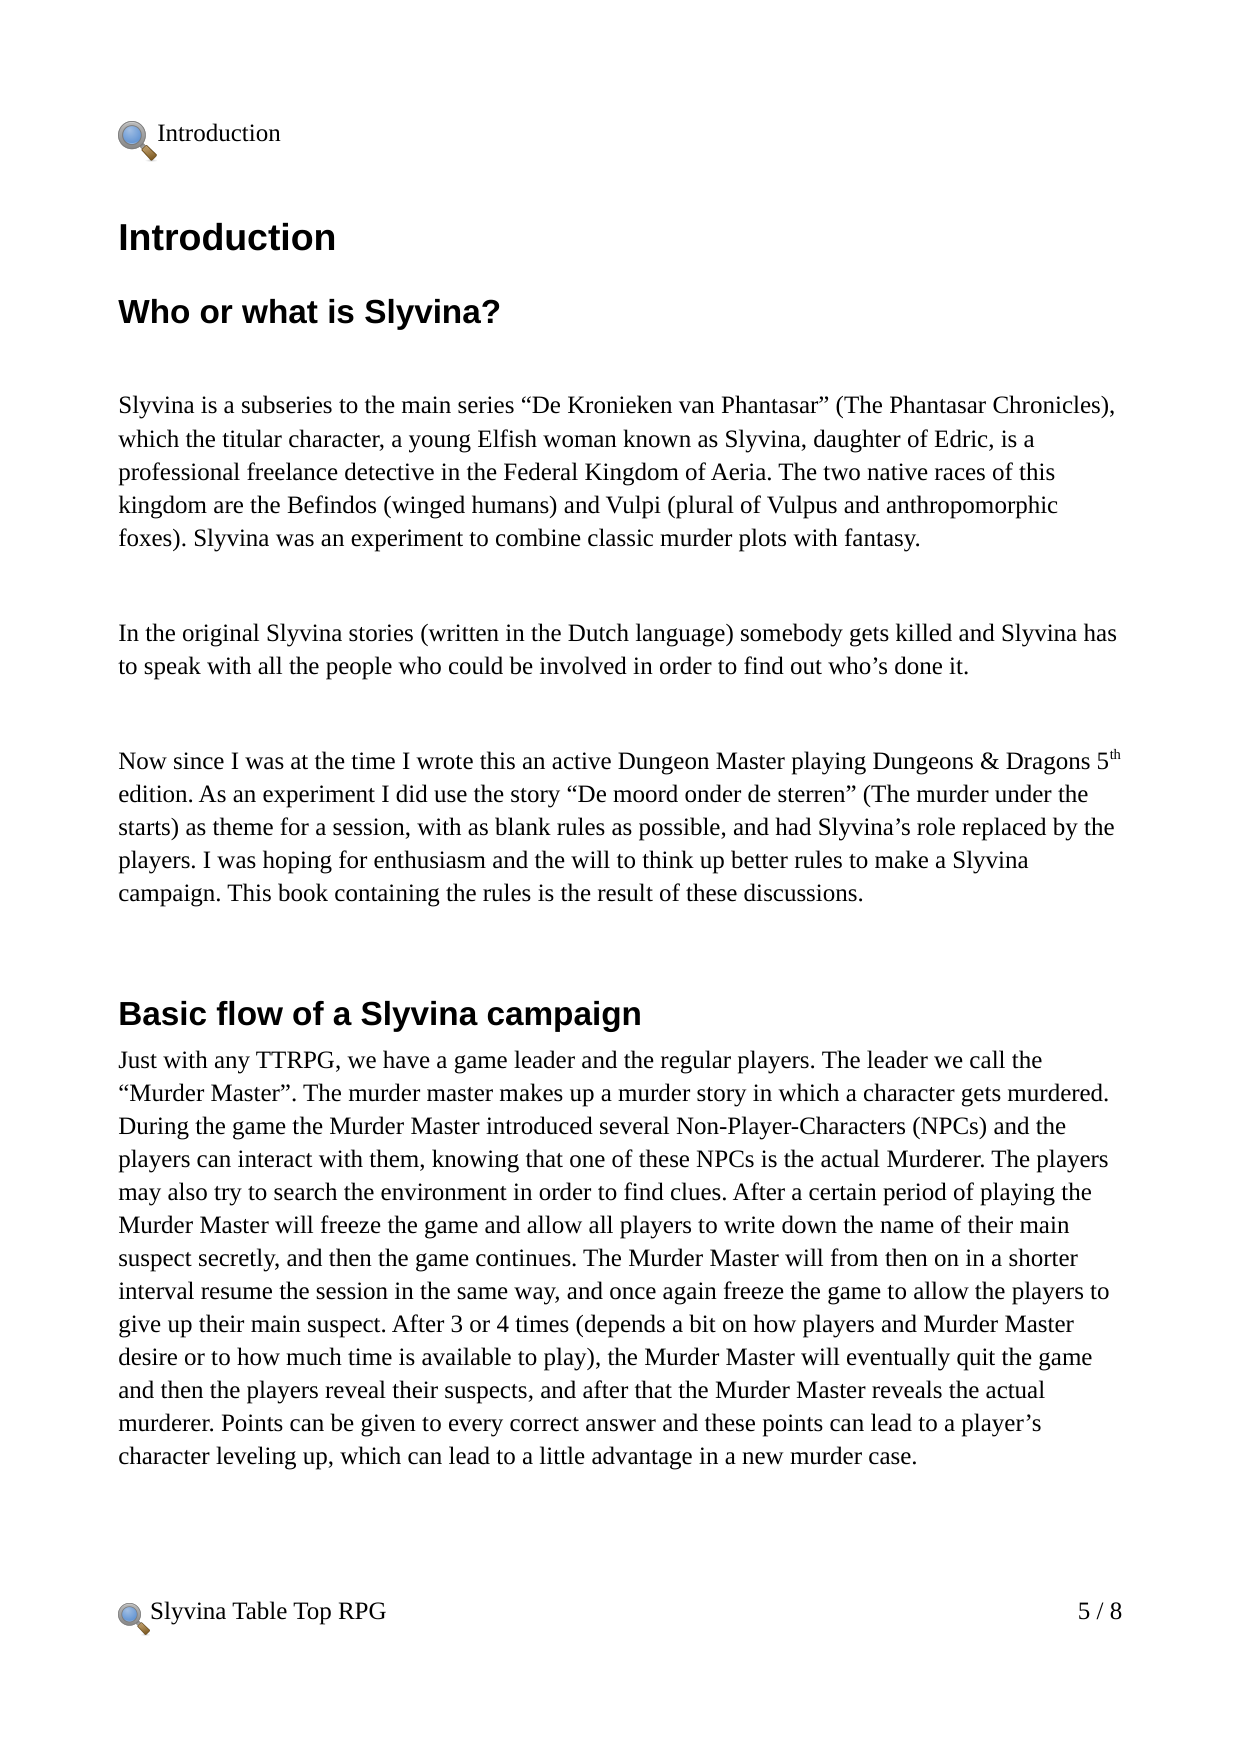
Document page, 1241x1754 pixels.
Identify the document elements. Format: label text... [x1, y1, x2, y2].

subtitle Who or what is Slyvina? [118, 292, 1122, 331]
picture [118, 1603, 150, 1636]
text Just with any TTRPG, we have a game leader and the regular players. The leader we call the “Murder Master”. The murder master makes up a murder story in which a character gets murdered. During the game the Murder Master introduced several Non-Player-Characters (NPCs) and the players can interact with them, knowing that one of these NPCs is the actual Murderer. The players may also try to search the environment in order to find clues. After a certain period of playing the Murder Master will freeze the game and allow all players to write down the name of their main suspect secretly, and then the game continues. The Murder Master will from then on in a shorter interval resume the session in the same way, and once again freeze the game to allow the players to give up their main suspect. After 3 or 4 times (depends a bit on how players and Murder Master desire or to how much time is available to play), the Murder Master will eventually quit the game and then the players reveal their suspects, and after that the Murder Master reveals the actual murderer. Points can be given to every correct answer and these points can lead to a player’s character leveling up, which can lead to a little advantage in a new murder case. [118, 1045, 1122, 1470]
subtitle Introduction [118, 216, 1122, 259]
picture [118, 121, 158, 162]
text Slyvina is a subseries to the main series “De Kronieken van Phantasar” (The Phantasar Chronicles), which the titular character, a young Elfish woman known as Slyvina, daughter of Edric, is a professional freelance detective in the Federal Kingdom of Aeria. The two native races of this kingdom are the Befindos (winged humans) and Vulpi (plural of Vulpus and anthropomorphic foxes). Slyvina was an experiment to combine classic murder plots with fantasy. [118, 391, 1122, 551]
text In the original Slyvina stories (written in the Dutch language) somebody gets killed and Slyvina has to speak with all the people who could be involved in order to find out who’s done it. [118, 618, 1122, 680]
subtitle Basic flow of a Slyvina campaign [118, 994, 1122, 1033]
text Now since I was at the time I wrote this an active Dungeon Master playing Dungeons & Dragons 5th edition. As an experiment I did use the story “De moord onder de sterren” (The murder under the starts) as theme for a session, with as blank rules as possible, and had Slyvina’s role replaced by the players. I was hoping for enthusiasm and the will to think up better rules to make a Slyvina campaign. This book containing the rules is the result of these discussions. [118, 746, 1122, 907]
